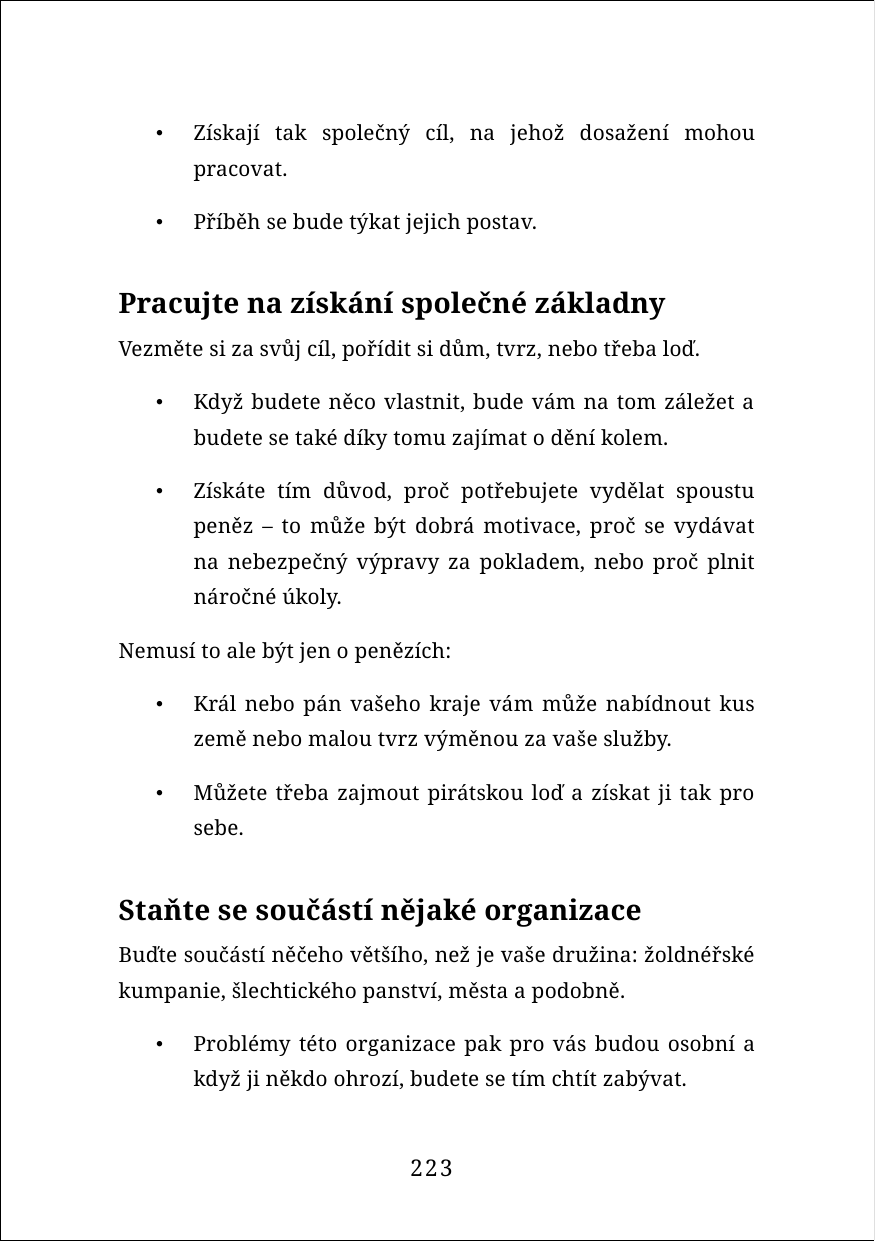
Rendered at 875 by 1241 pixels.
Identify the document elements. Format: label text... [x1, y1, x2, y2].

list Můžete třeba zajmout pirátskou loď a získat ji tak pro sebe. [156, 778, 756, 842]
text Nemusí to ale být jen o penězích: [118, 636, 756, 664]
list Problémy této organizace pak pro vás budou osobní a když ji někdo ohrozí, budete se tím chtít zabývat. [156, 1029, 756, 1093]
text Vezměte si za svůj cíl, pořídit si dům, tvrz, nebo třeba loď. [118, 334, 756, 362]
list Příběh se bude týkat jejich postav. [156, 207, 756, 235]
list Král nebo pán vašeho kraje vám může nabídnout kus země nebo malou tvrz výměnou za vaše služby. [156, 689, 756, 753]
list Získají tak společný cíl, na jehož dosažení mohou pracovat. [156, 118, 756, 182]
subtitle Pracujte na získání společné základny [118, 284, 756, 322]
text Buďte součástí něčeho většího, než je vaše družina: žoldnéřské kumpanie, šlechtického panství, města a podobně. [118, 940, 756, 1004]
list Získáte tím důvod, proč potřebujete vydělat spoustu peněz – to může být dobrá motivace, proč se vydávat na nebezpečný výpravy za pokladem, nebo proč plnit náročné úkoly. [156, 476, 756, 611]
list Když budete něco vlastnit, bude vám na tom záležet a budete se také díky tomu zajímat o dění kolem. [156, 387, 756, 451]
subtitle Staňte se součástí nějaké organizace [118, 890, 756, 928]
